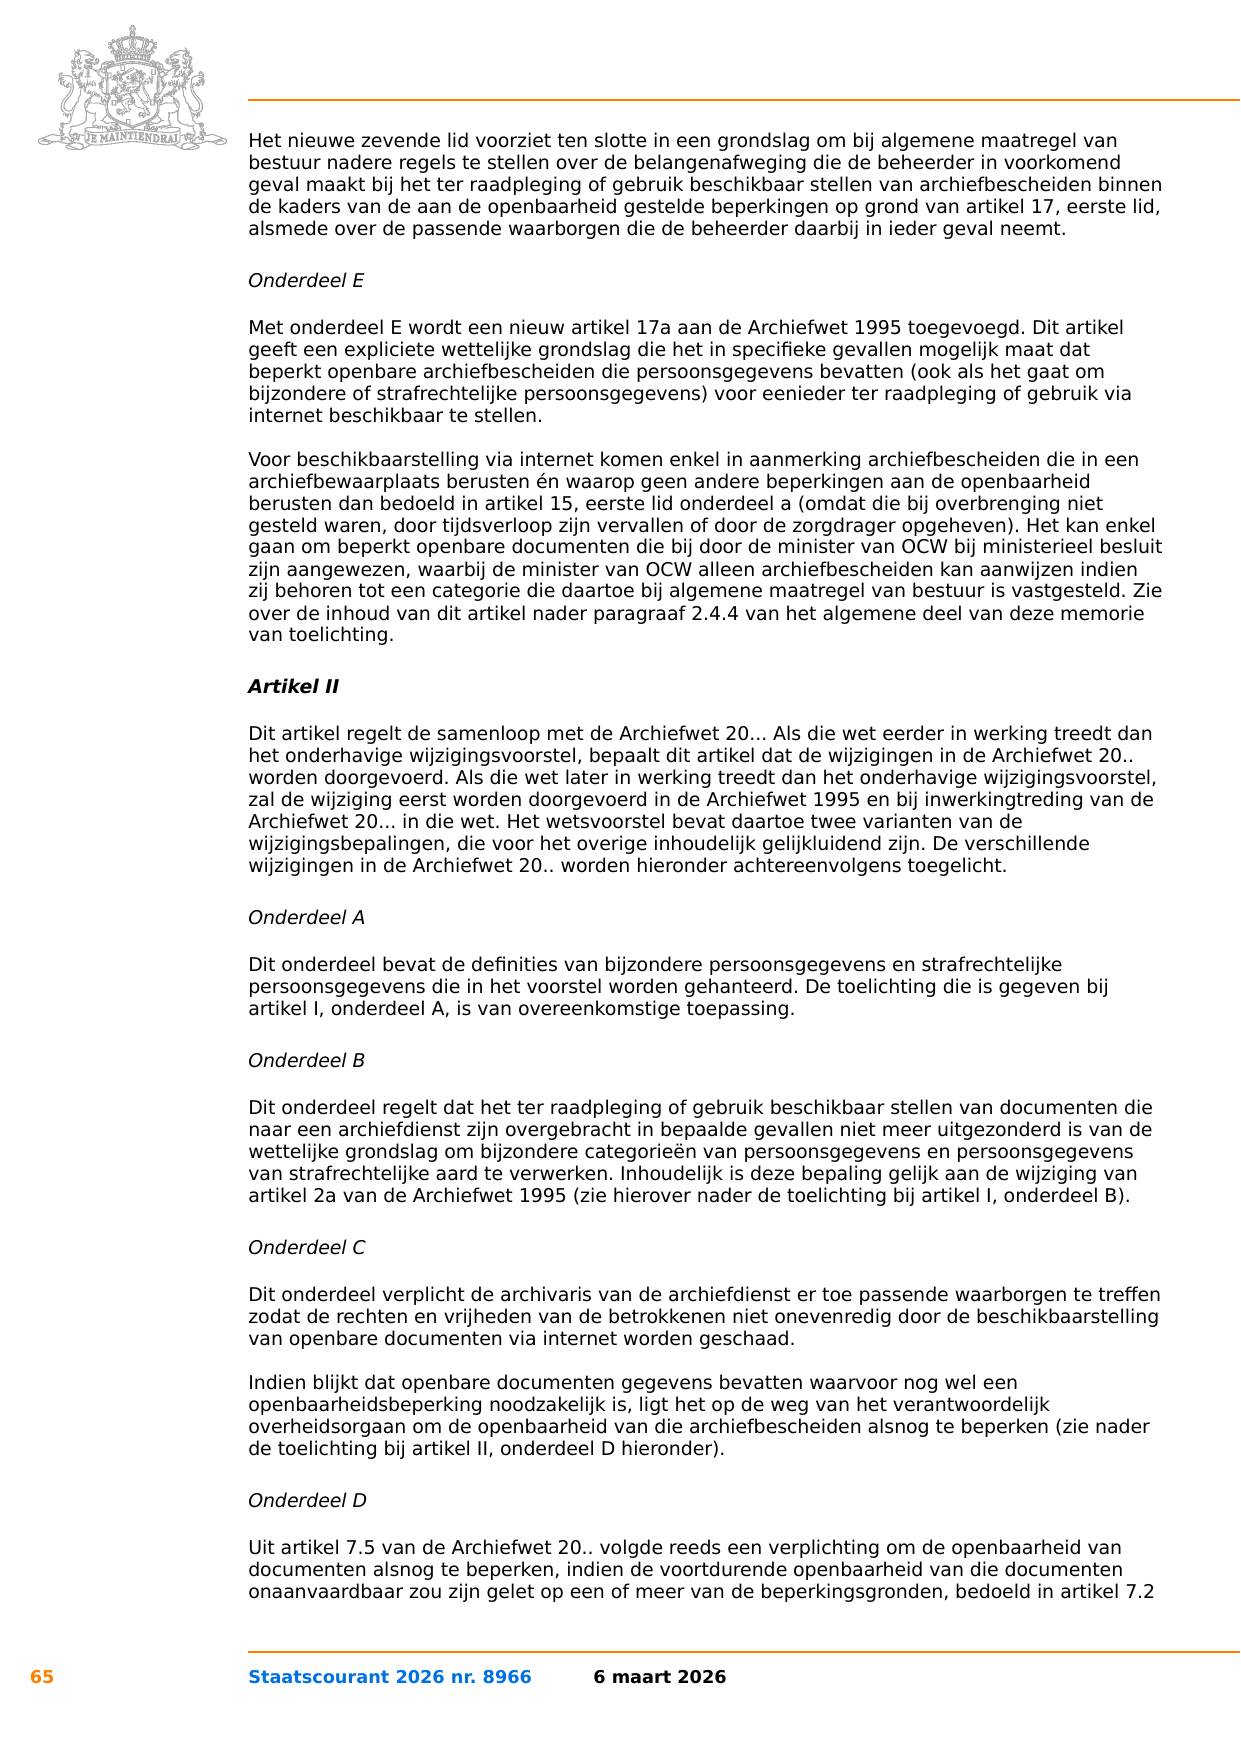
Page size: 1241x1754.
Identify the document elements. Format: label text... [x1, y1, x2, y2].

text Dit onderdeel bevat de definities van bijzondere persoonsgegevens en strafrechtelijke persoonsgegevens die in het voorstel worden gehanteerd. De toelichting die is gegeven bij artikel I, onderdeel A, is van overeenkomstige toepassing. [248, 954, 1163, 1020]
subtitle Onderdeel B [248, 1050, 1163, 1072]
subtitle Onderdeel A [248, 907, 1163, 929]
text Met onderdeel E wordt een nieuw artikel 17a aan de Archiefwet 1995 toegevoegd. Dit artikel geeft een expliciete wettelijke grondslag die het in specifieke gevallen mogelijk maat dat beperkt openbare archiefbescheiden die persoonsgegevens bevatten (ook als het gaat om bijzondere of strafrechtelijke persoonsgegevens) voor eenieder ter raadpleging of gebruik via internet beschikbaar te stellen. [248, 317, 1163, 427]
subtitle Onderdeel D [248, 1490, 1163, 1512]
text Dit artikel regelt de samenloop met de Archiefwet 20... Als die wet eerder in werking treedt dan het onderhavige wijzigingsvoorstel, bepaalt dit artikel dat de wijzigingen in de Archiefwet 20.. worden doorgevoerd. Als die wet later in werking treedt dan het onderhavige wijzigingsvoorstel, zal de wijziging eerst worden doorgevoerd in de Archiefwet 1995 en bij inwerkingtreding van de Archiefwet 20... in die wet. Het wetsvoorstel bevat daartoe twee varianten van de wijzigingsbepalingen, die voor het overige inhoudelijk gelijkluidend zijn. De verschillende wijzigingen in de Archiefwet 20.. worden hieronder achtereenvolgens toegelicht. [248, 723, 1163, 877]
text Dit onderdeel verplicht de archivaris van de archiefdienst er toe passende waarborgen te treffen zodat de rechten en vrijheden van de betrokkenen niet onevenredig door de beschikbaarstelling van openbare documenten via internet worden geschaad. [248, 1284, 1163, 1350]
subtitle Artikel II [248, 676, 1163, 698]
picture [38, 25, 227, 150]
text Uit artikel 7.5 van de Archiefwet 20.. volgde reeds een verplichting om de openbaarheid van documenten alsnog te beperken, indien de voortdurende openbaarheid van die documenten onaanvaardbaar zou zijn gelet op een of meer van de beperkingsgronden, bedoeld in artikel 7.2 [248, 1537, 1163, 1603]
text Het nieuwe zevende lid voorziet ten slotte in een grondslag om bij algemene maatregel van bestuur nadere regels te stellen over de belangenafweging die de beheerder in voorkomend geval maakt bij het ter raadpleging of gebruik beschikbaar stellen van archiefbescheiden binnen de kaders van de aan de openbaarheid gestelde beperkingen op grond van artikel 17, eerste lid, alsmede over de passende waarborgen die de beheerder daarbij in ieder geval neemt. [248, 130, 1163, 240]
text Voor beschikbaarstelling via internet komen enkel in aanmerking archiefbescheiden die in een archiefbewaarplaats berusten én waarop geen andere beperkingen aan de openbaarheid berusten dan bedoeld in artikel 15, eerste lid onderdeel a (omdat die bij overbrenging niet gesteld waren, door tijdsverloop zijn vervallen of door de zorgdrager opgeheven). Het kan enkel gaan om beperkt openbare documenten die bij door de minister van OCW bij ministerieel besluit zijn aangewezen, waarbij de minister van OCW alleen archiefbescheiden kan aanwijzen indien zij behoren tot een categorie die daartoe bij algemene maatregel van bestuur is vastgesteld. Zie over de inhoud van dit artikel nader paragraaf 2.4.4 van het algemene deel van deze memorie van toelichting. [248, 448, 1163, 646]
subtitle Onderdeel E [248, 270, 1163, 292]
text Dit onderdeel regelt dat het ter raadpleging of gebruik beschikbaar stellen van documenten die naar een archiefdienst zijn overgebracht in bepaalde gevallen niet meer uitgezonderd is van de wettelijke grondslag om bijzondere categorieën van persoonsgegevens en persoonsgegevens van strafrechtelijke aard te verwerken. Inhoudelijk is deze bepaling gelijk aan de wijziging van artikel 2a van de Archiefwet 1995 (zie hierover nader de toelichting bij artikel I, onderdeel B). [248, 1097, 1163, 1207]
subtitle Onderdeel C [248, 1237, 1163, 1259]
text Indien blijkt dat openbare documenten gegevens bevatten waarvoor nog wel een openbaarheidsbeperking noodzakelijk is, ligt het op de weg van het verantwoordelijk overheidsorgaan om de openbaarheid van die archiefbescheiden alsnog te beperken (zie nader de toelichting bij artikel II, onderdeel D hieronder). [248, 1372, 1163, 1460]
